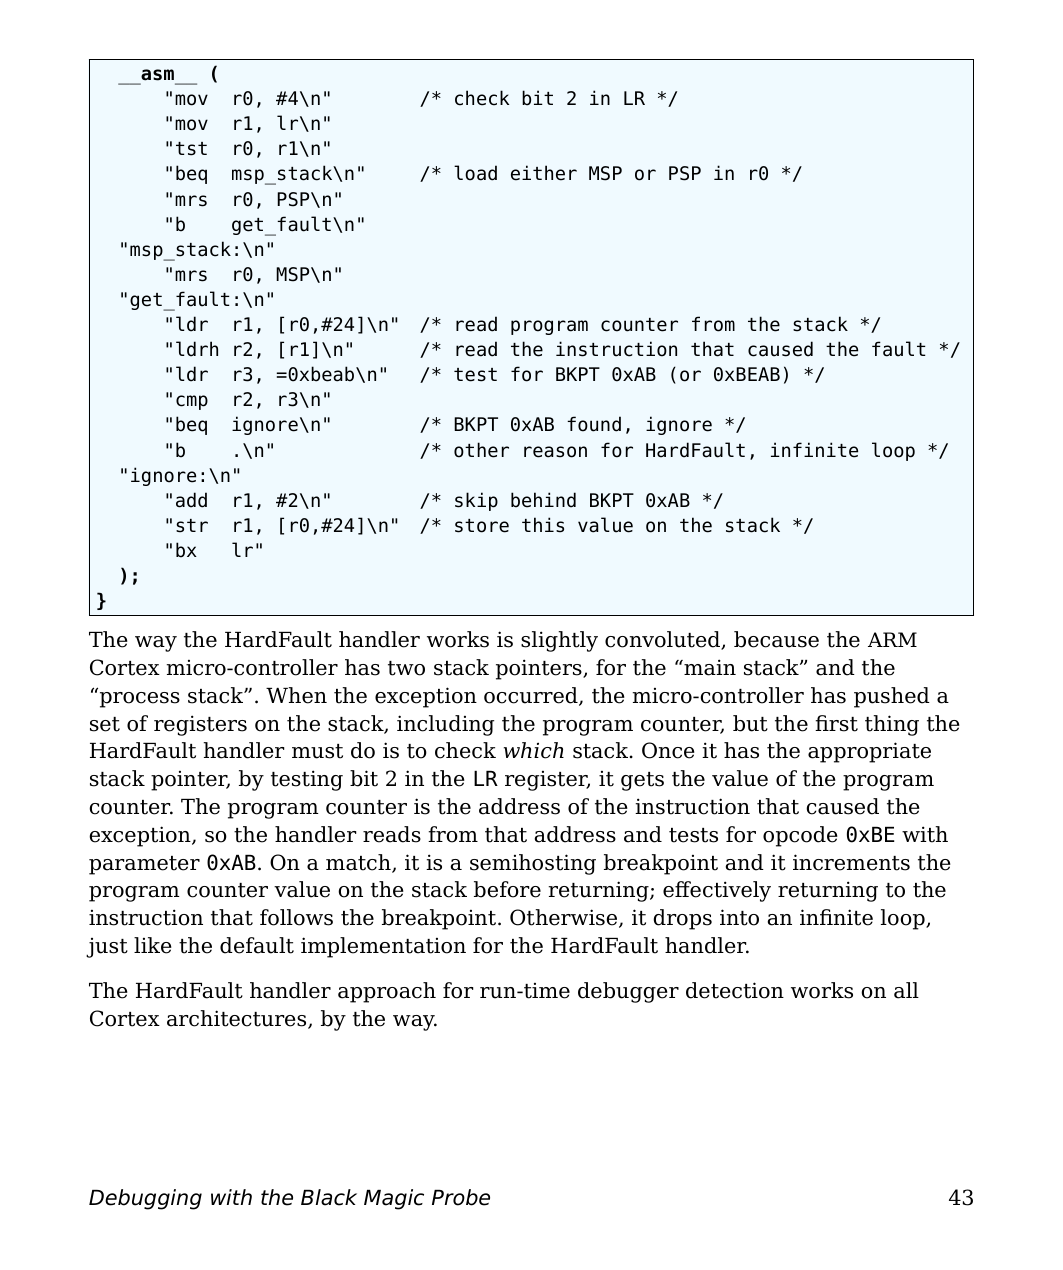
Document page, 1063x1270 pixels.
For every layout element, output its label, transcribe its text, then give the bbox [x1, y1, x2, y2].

text ); [90, 561, 973, 586]
text "add r1, #2\n" /* skip behind BKPT 0xAB */ [90, 486, 973, 511]
text "tst r0, r1\n" [90, 134, 973, 159]
text "ldr r3, =0xbeab\n" /* test for BKPT 0xAB (or 0xBEAB) */ [90, 360, 973, 385]
text "mrs r0, MSP\n" [90, 260, 973, 285]
text "get_fault:\n" [90, 285, 973, 310]
text "mov r0, #4\n" /* check bit 2 in LR */ [90, 84, 973, 109]
text "ldr r1, [r0,#24]\n" /* read program counter from the stack */ [90, 310, 973, 335]
text The HardFault handler approach for run-time debugger detection works on all Cortex architectures, by the way. [88, 979, 974, 1032]
text "ignore:\n" [90, 461, 973, 486]
text "beq msp_stack\n" /* load either MSP or PSP in r0 */ [90, 159, 973, 184]
text "b get_fault\n" [90, 210, 973, 235]
text "ldrh r2, [r1]\n" /* read the instruction that caused the fault */ [90, 335, 973, 360]
text "b .\n" /* other reason for HardFault, infinite loop */ [90, 436, 973, 461]
text "bx lr" [90, 536, 973, 561]
text The way the HardFault handler works is slightly convoluted, because the ARM Cortex micro-controller has two stack pointers, for the “main stack” and the “process stack”. When the exception occurred, the micro-controller has pushed a set of registers on the stack, including the program counter, but the first thing the HardFault handler must do is to check which stack. Once it has the appropriate stack pointer, by testing bit 2 in the LR register, it gets the value of the program counter. The program counter is the address of the instruction that caused the exception, so the handler reads from that address and tests for opcode 0xBE with parameter 0xAB. On a match, it is a semihosting breakpoint and it increments the program counter value on the stack before returning; effectively returning to the instruction that follows the breakpoint. Otherwise, it drops into an infinite loop, just like the default implementation for the HardFault handler. [88, 628, 974, 958]
text } [90, 586, 973, 615]
text "str r1, [r0,#24]\n" /* store this value on the stack */ [90, 511, 973, 536]
text "cmp r2, r3\n" [90, 385, 973, 411]
text "msp_stack:\n" [90, 235, 973, 260]
text __asm__ ( [90, 60, 973, 84]
text "beq ignore\n" /* BKPT 0xAB found, ignore */ [90, 411, 973, 436]
text "mov r1, lr\n" [90, 109, 973, 134]
text "mrs r0, PSP\n" [90, 184, 973, 210]
